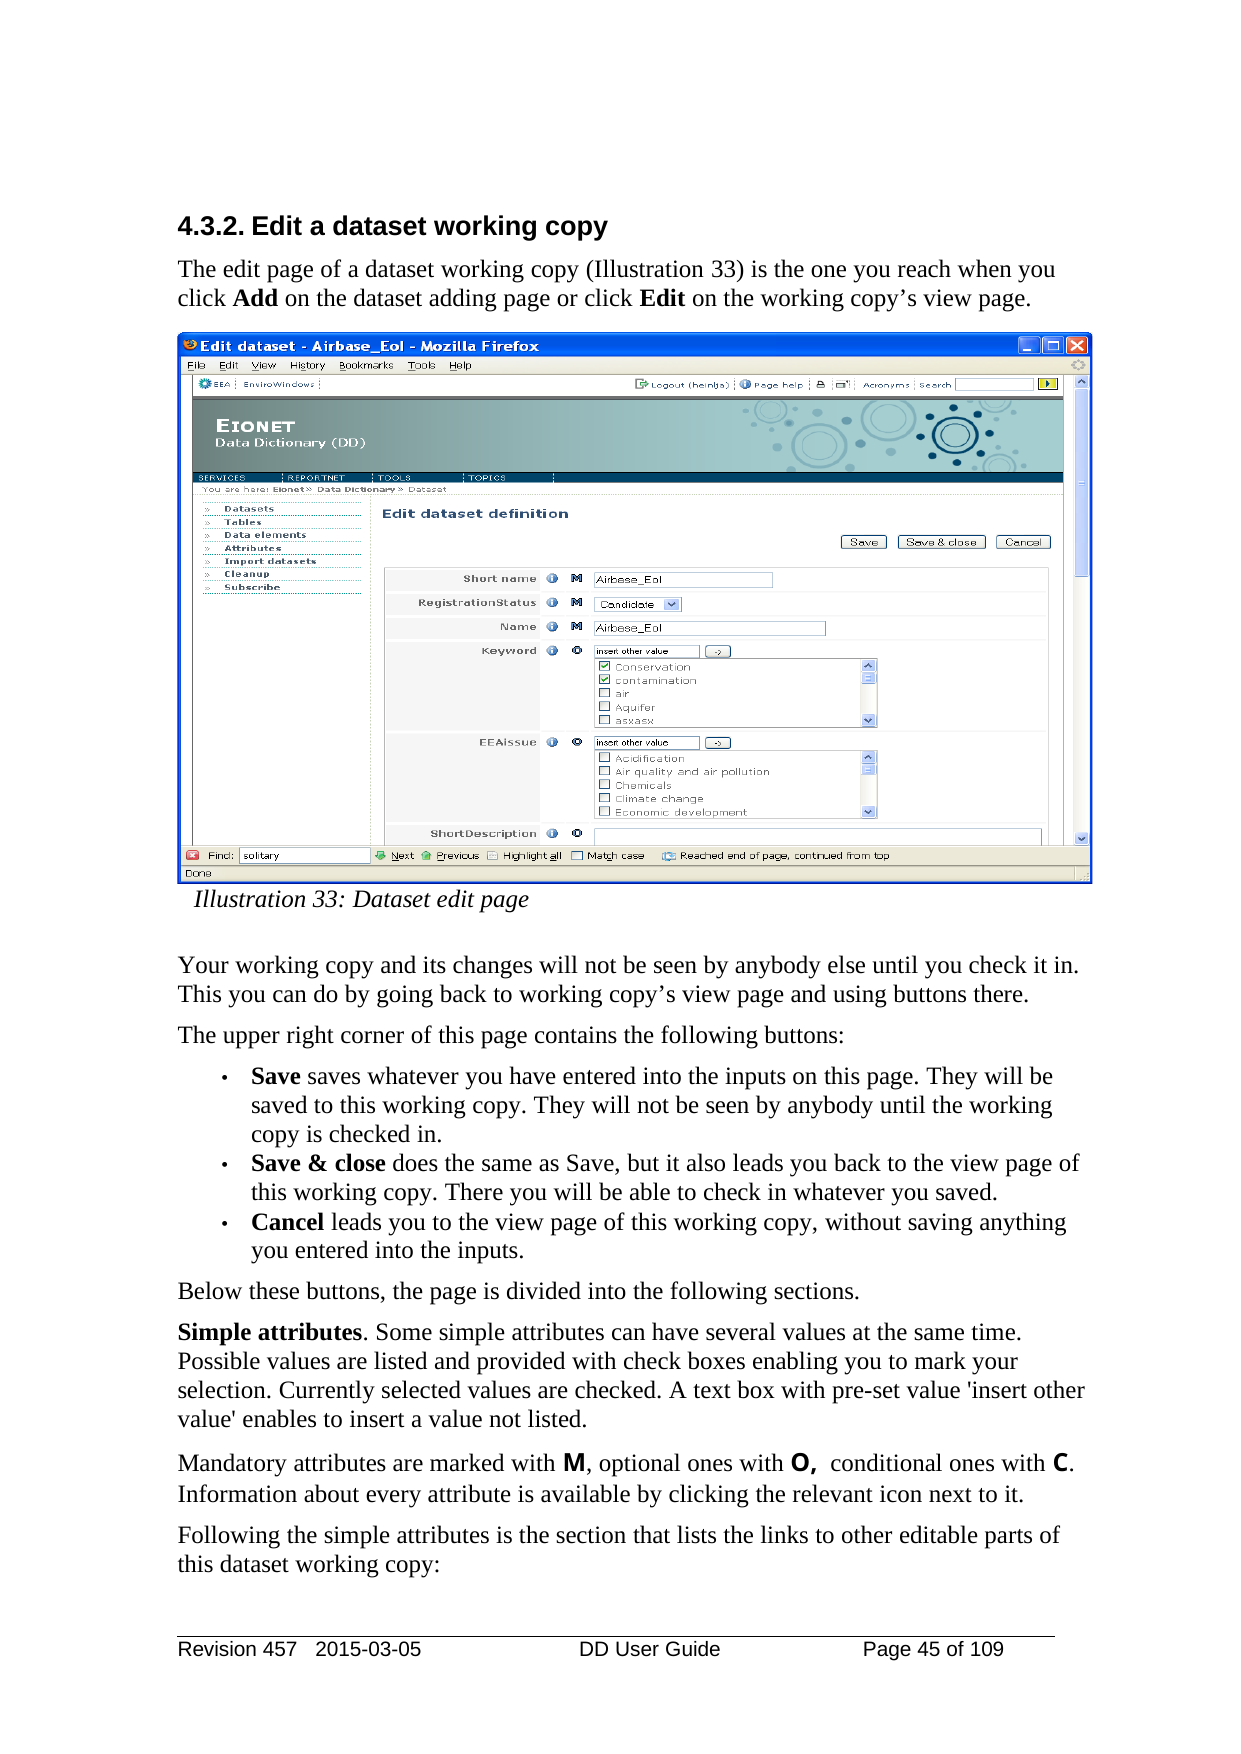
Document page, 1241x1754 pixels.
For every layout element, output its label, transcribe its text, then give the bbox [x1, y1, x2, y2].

list Cancel leads you to the view page of this working copy, without saving anything you entered into the inputs. [221, 1206, 1092, 1264]
list Save saves whatever you have entered into the inputs on this page. They will be saved to this working copy. They will not be seen by anybody until the working copy is checked in. [221, 1061, 1092, 1148]
text Below these buttons, the page is divided into the following sections. [177, 1276, 1092, 1305]
picture [177, 332, 1093, 884]
text The edit page of a dataset working copy (Illustration 33) is the one you reach when you click Add on the dataset adding page or click Edit on the working copy’s view page. [177, 254, 1092, 312]
text Mandatory attributes are marked with M, optional ones with O, conditional ones with C. Information about every attribute is available by clicking the relevant icon next to it. [177, 1445, 1092, 1508]
text Illustration 33: Dataset edit page [194, 884, 1076, 913]
text Following the simple attributes is the section that lists the links to other editable parts of this dataset working copy: [177, 1520, 1092, 1578]
text The upper right corner of this page contains the following buttons: [177, 1020, 1092, 1049]
list Save & close does the same as Save, but it also leads you back to the view page of this working copy. There you will be able to check in whatever you saved. [221, 1148, 1092, 1206]
subtitle Edit a dataset working copy [177, 210, 1092, 241]
text Your working copy and its changes will not be seen by anybody else until you check it in. This you can do by going back to working copy’s view page and using buttons there. [177, 950, 1092, 1008]
text Simple attributes. Some simple attributes can have several values at the same time. Possible values are listed and provided with check boxes enabling you to mark your selection. Currently selected values are checked. A text box with pre-set value 'insert other value' enables to insert a value not listed. [177, 1317, 1092, 1433]
